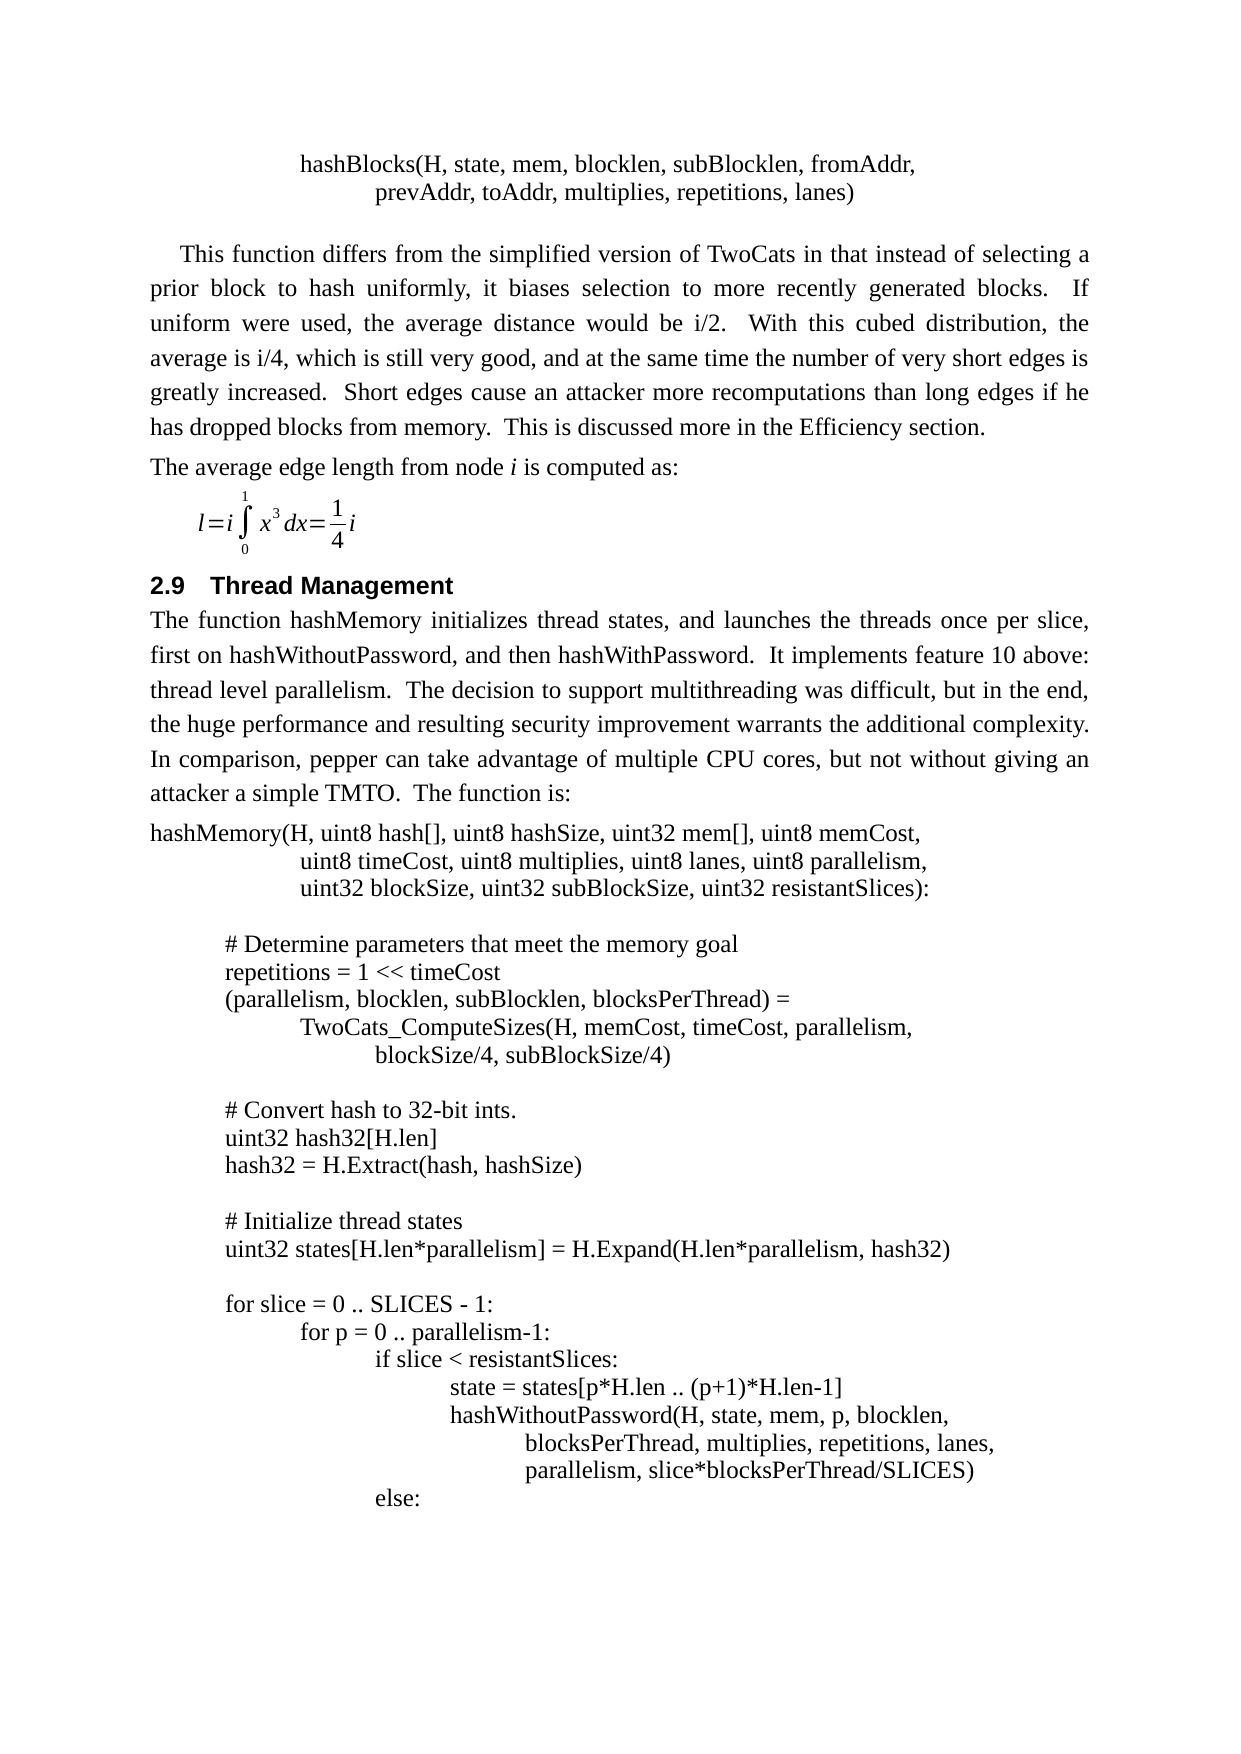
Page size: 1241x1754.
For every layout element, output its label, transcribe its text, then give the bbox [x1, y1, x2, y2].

text repetitions = 1 << timeCost [150, 958, 1091, 985]
text else: [150, 1484, 1091, 1512]
text uint32 blockSize, uint32 subBlockSize, uint32 resistantSlices): [150, 874, 1091, 902]
text uint32 hash32[H.len] [150, 1124, 1091, 1152]
text # Initialize thread states [150, 1207, 1091, 1235]
text blocksPerThread, multiplies, repetitions, lanes, [150, 1429, 1091, 1456]
text parallelism, slice*blocksPerThread/SLICES) [150, 1456, 1091, 1484]
text # Determine parameters that meet the memory goal [150, 930, 1091, 958]
text blockSize/4, subBlockSize/4) [150, 1041, 1091, 1068]
text uint32 states[H.len*parallelism] = H.Expand(H.len*parallelism, hash32) [150, 1235, 1091, 1262]
text The average edge length from node i is computed as: [150, 453, 1091, 480]
text for p = 0 .. parallelism-1: [150, 1318, 1091, 1346]
text uint8 timeCost, uint8 multiplies, uint8 lanes, uint8 parallelism, [150, 847, 1091, 874]
text hashWithoutPassword(H, state, mem, p, blocklen, [150, 1401, 1091, 1429]
text TwoCats_ComputeSizes(H, memCost, timeCost, parallelism, [150, 1013, 1091, 1041]
text The function hashMemory initializes thread states, and launches the threads once per slice, first on hashWithoutPassword, and then hashWithPassword. It implements feature 10 above: thread level parallelism. The decision to support multithreading was difficult, but in the end, the huge performance and resulting security improvement warrants the additional complexity. In comparison, pepper can take advantage of multiple CPU cores, but not without giving an attacker a simple TMTO. The function is: [150, 607, 1091, 807]
subtitle Thread Management [150, 572, 1091, 600]
text hashMemory(H, uint8 hash[], uint8 hashSize, uint32 mem[], uint8 memCost, [150, 819, 1091, 847]
text for slice = 0 .. SLICES - 1: [150, 1290, 1091, 1318]
text This function differs from the simplified version of TwoCats in that instead of selecting a prior block to hash uniformly, it biases selection to more recently generated blocks. If uniform were used, the average distance would be i/2. With this cubed distribution, the average is i/4, which is still very good, and at the same time the number of very short edges is greatly increased. Short edges cause an attacker more recomputations than long edges if he has dropped blocks from memory. This is discussed more in the Efficiency section. [150, 240, 1091, 441]
text (parallelism, blocklen, subBlocklen, blocksPerThread) = [150, 985, 1091, 1013]
text prevAddr, toAddr, multiplies, repetitions, lanes) [150, 178, 1091, 205]
text hashBlocks(H, state, mem, blocklen, subBlocklen, fromAddr, [150, 150, 1091, 178]
text state = states[p*H.len .. (p+1)*H.len-1] [150, 1373, 1091, 1401]
text # Convert hash to 32-bit ints. [150, 1096, 1091, 1124]
text if slice < resistantSlices: [150, 1346, 1091, 1373]
text hash32 = H.Extract(hash, hashSize) [150, 1152, 1091, 1179]
